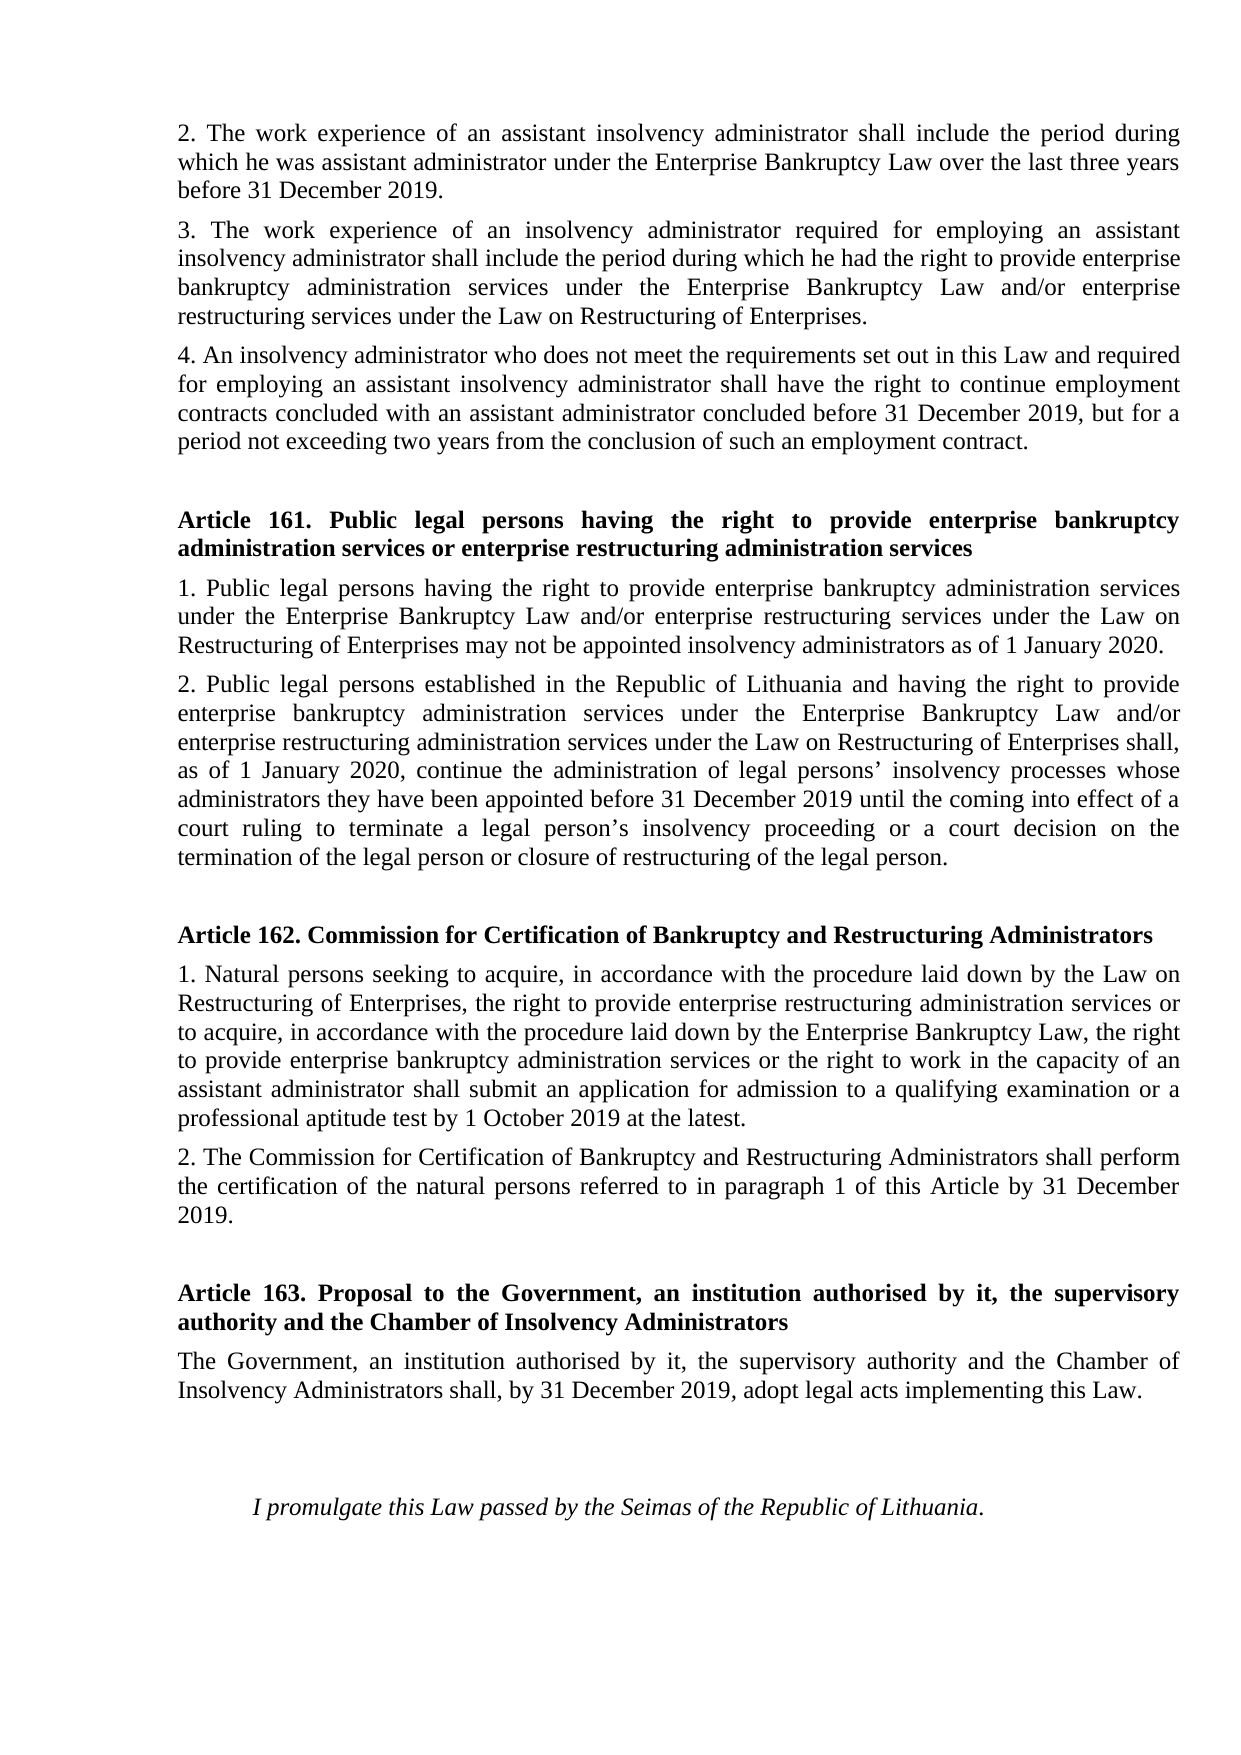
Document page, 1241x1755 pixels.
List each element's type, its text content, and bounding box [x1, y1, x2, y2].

text 4. An insolvency administrator who does not meet the requirements set out in this Law and required for employing an assistant insolvency administrator shall have the right to continue employment contracts concluded with an assistant administrator concluded before 31 December 2019, but for a period not exceeding two years from the conclusion of such an employment contract. [177, 340, 1181, 455]
text I promulgate this Law passed by the Seimas of the Republic of Lithuania. [177, 1492, 1181, 1521]
text The Government, an institution authorised by it, the supervisory authority and the Chamber of Insolvency Administrators shall, by 31 December 2019, adopt legal acts implementing this Law. [177, 1346, 1181, 1403]
text 2. The work experience of an assistant insolvency administrator shall include the period during which he was assistant administrator under the Enterprise Bankruptcy Law over the last three years before 31 December 2019. [177, 118, 1181, 204]
text Article 162. Commission for Certification of Bankruptcy and Restructuring Administrators [177, 920, 1181, 949]
text Article 163. Proposal to the Government, an institution authorised by it, the supervisory authority and the Chamber of Insolvency Administrators [177, 1278, 1181, 1336]
text 3. The work experience of an insolvency administrator required for employing an assistant insolvency administrator shall include the period during which he had the right to provide enterprise bankruptcy administration services under the Enterprise Bankruptcy Law and/or enterprise restructuring services under the Law on Restructuring of Enterprises. [177, 215, 1181, 330]
text Article 161. Public legal persons having the right to provide enterprise bankruptcy administration services or enterprise restructuring administration services [177, 505, 1181, 562]
text 2. The Commission for Certification of Bankruptcy and Restructuring Administrators shall perform the certification of the natural persons referred to in paragraph 1 of this Article by 31 December 2019. [177, 1142, 1181, 1228]
text 1. Public legal persons having the right to provide enterprise bankruptcy administration services under the Enterprise Bankruptcy Law and/or enterprise restructuring services under the Law on Restructuring of Enterprises may not be appointed insolvency administrators as of 1 January 2020. [177, 573, 1181, 659]
text 1. Natural persons seeking to acquire, in accordance with the procedure laid down by the Law on Restructuring of Enterprises, the right to provide enterprise restructuring administration services or to acquire, in accordance with the procedure laid down by the Enterprise Bankruptcy Law, the right to provide enterprise bankruptcy administration services or the right to work in the capacity of an assistant administrator shall submit an application for admission to a qualifying examination or a professional aptitude test by 1 October 2019 at the latest. [177, 959, 1181, 1132]
text 2. Public legal persons established in the Republic of Lithuania and having the right to provide enterprise bankruptcy administration services under the Enterprise Bankruptcy Law and/or enterprise restructuring administration services under the Law on Restructuring of Enterprises shall, as of 1 January 2020, continue the administration of legal persons’ insolvency processes whose administrators they have been appointed before 31 December 2019 until the coming into effect of a court ruling to terminate a legal person’s insolvency proceeding or a court decision on the termination of the legal person or closure of restructuring of the legal person. [177, 669, 1181, 871]
